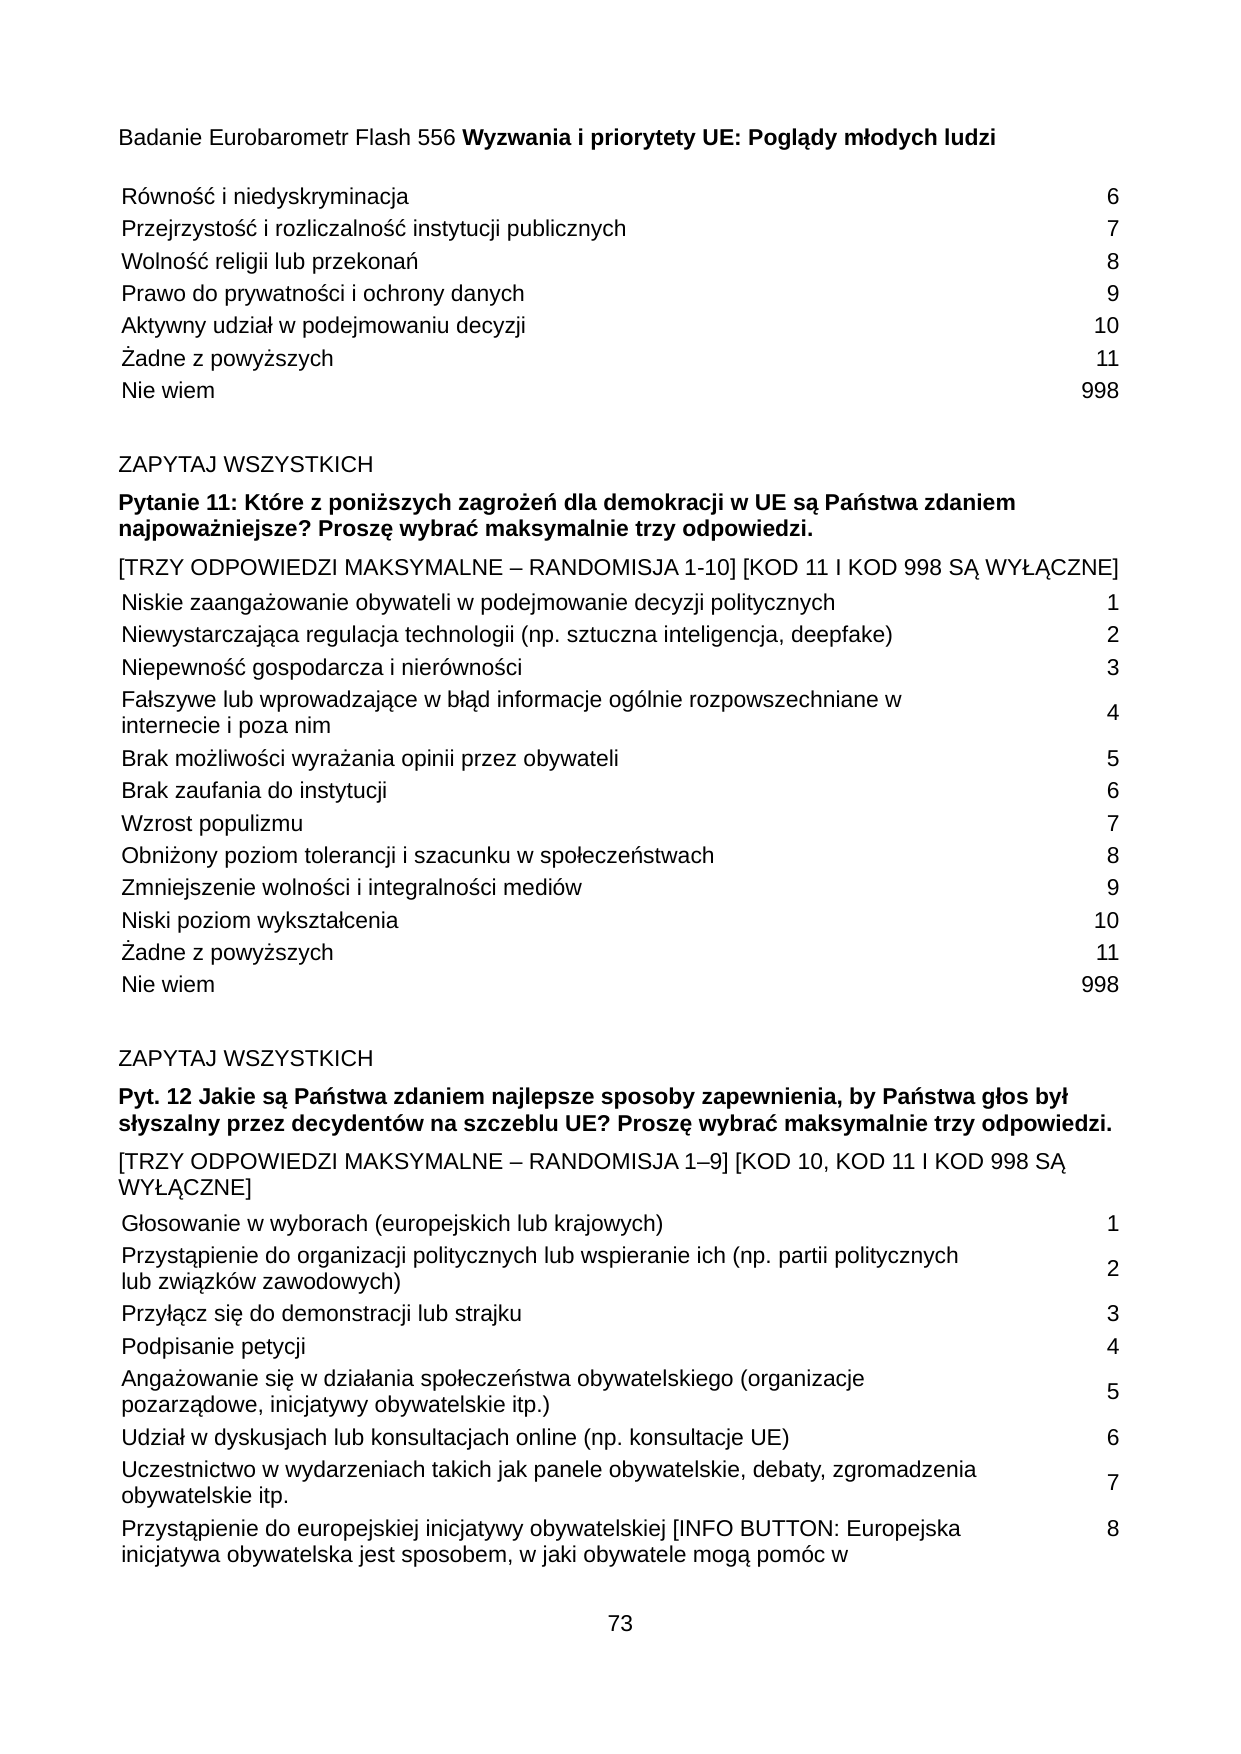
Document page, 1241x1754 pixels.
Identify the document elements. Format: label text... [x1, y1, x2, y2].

table_cell 7 [986, 806, 1122, 839]
table_cell 3 [986, 1298, 1122, 1330]
table_cell Brak możliwości wyrażania opinii przez obywateli [118, 742, 986, 774]
table_cell Przystąpienie do europejskiej inicjatywy obywatelskiej [INFO BUTTON: Europejska inicjatywa obywatelska jest sposobem, w jaki obywatele mogą pomóc w [118, 1512, 986, 1570]
table_cell 2 [986, 1239, 1122, 1297]
table_cell 2 [986, 618, 1122, 651]
table_cell Przystąpienie do organizacji politycznych lub wspieranie ich (np. partii politycznych lub związków zawodowych) [118, 1239, 986, 1297]
table_cell Angażowanie się w działania społeczeństwa obywatelskiego (organizacje pozarządowe, inicjatywy obywatelskie itp.) [118, 1362, 986, 1421]
table_cell Udział w dyskusjach lub konsultacjach online (np. konsultacje UE) [118, 1421, 986, 1453]
table_cell 8 [986, 245, 1122, 277]
table_cell Zmniejszenie wolności i integralności mediów [118, 871, 986, 904]
table_cell 11 [986, 936, 1122, 968]
table_header 1 [986, 586, 1122, 618]
table_cell Równość i niedyskryminacja [118, 180, 986, 212]
table_header 1 [986, 1206, 1122, 1239]
table_cell 4 [986, 1330, 1122, 1362]
text [TRZY ODPOWIEDZI MAKSYMALNE – RANDOMISJA 1–9] [KOD 10, KOD 11 I KOD 998 SĄ WYŁĄCZNE] [118, 1148, 1122, 1201]
table_cell 6 [986, 180, 1122, 212]
table_cell Przejrzystość i rozliczalność instytucji publicznych [118, 212, 986, 245]
table_cell Prawo do prywatności i ochrony danych [118, 277, 986, 309]
table_cell 10 [986, 310, 1122, 342]
table_cell Nie wiem [118, 969, 986, 1001]
table_cell Uczestnictwo w wydarzeniach takich jak panele obywatelskie, debaty, zgromadzenia obywatelskie itp. [118, 1453, 986, 1512]
table_cell 4 [986, 683, 1122, 742]
text Pyt. 12 Jakie są Państwa zdaniem najlepsze sposoby zapewnienia, by Państwa głos był słyszalny przez decydentów na szczeblu UE? Proszę wybrać maksymalnie trzy odpowiedzi. [118, 1083, 1122, 1136]
table_cell 11 [986, 342, 1122, 374]
table_cell Niepewność gospodarcza i nierówności [118, 651, 986, 683]
table_cell 998 [986, 374, 1122, 407]
table_cell Wzrost populizmu [118, 806, 986, 839]
table_cell Obniżony poziom tolerancji i szacunku w społeczeństwach [118, 839, 986, 871]
table_cell 9 [986, 871, 1122, 904]
table_cell 9 [986, 277, 1122, 309]
table_cell Nie wiem [118, 374, 986, 407]
text [TRZY ODPOWIEDZI MAKSYMALNE – RANDOMISJA 1-10] [KOD 11 I KOD 998 SĄ WYŁĄCZNE] [118, 554, 1122, 580]
table_cell Żadne z powyższych [118, 936, 986, 968]
table_header Głosowanie w wyborach (europejskich lub krajowych) [118, 1206, 986, 1239]
table_cell 8 [986, 839, 1122, 871]
table_cell Niewystarczająca regulacja technologii (np. sztuczna inteligencja, deepfake) [118, 618, 986, 651]
table_cell Żadne z powyższych [118, 342, 986, 374]
table_cell Fałszywe lub wprowadzające w błąd informacje ogólnie rozpowszechniane w internecie i poza nim [118, 683, 986, 742]
text Pytanie 11: Które z poniższych zagrożeń dla demokracji w UE są Państwa zdaniem najpoważniejsze? Proszę wybrać maksymalnie trzy odpowiedzi. [118, 489, 1122, 542]
table_cell Wolność religii lub przekonań [118, 245, 986, 277]
table_cell 8 [986, 1512, 1122, 1570]
text ZAPYTAJ WSZYSTKICH [118, 1045, 1122, 1071]
table_cell Podpisanie petycji [118, 1330, 986, 1362]
table_cell Brak zaufania do instytucji [118, 774, 986, 806]
table_cell Niski poziom wykształcenia [118, 904, 986, 936]
table_cell 3 [986, 651, 1122, 683]
table_cell 6 [986, 1421, 1122, 1453]
table_header Niskie zaangażowanie obywateli w podejmowanie decyzji politycznych [118, 586, 986, 618]
table_cell 5 [986, 1362, 1122, 1421]
table_cell 5 [986, 742, 1122, 774]
table_cell 7 [986, 212, 1122, 245]
table_cell Przyłącz się do demonstracji lub strajku [118, 1298, 986, 1330]
table_cell 998 [986, 969, 1122, 1001]
table_cell 10 [986, 904, 1122, 936]
table_cell 6 [986, 774, 1122, 806]
text ZAPYTAJ WSZYSTKICH [118, 451, 1122, 477]
table_cell 7 [986, 1453, 1122, 1512]
table_cell Aktywny udział w podejmowaniu decyzji [118, 310, 986, 342]
